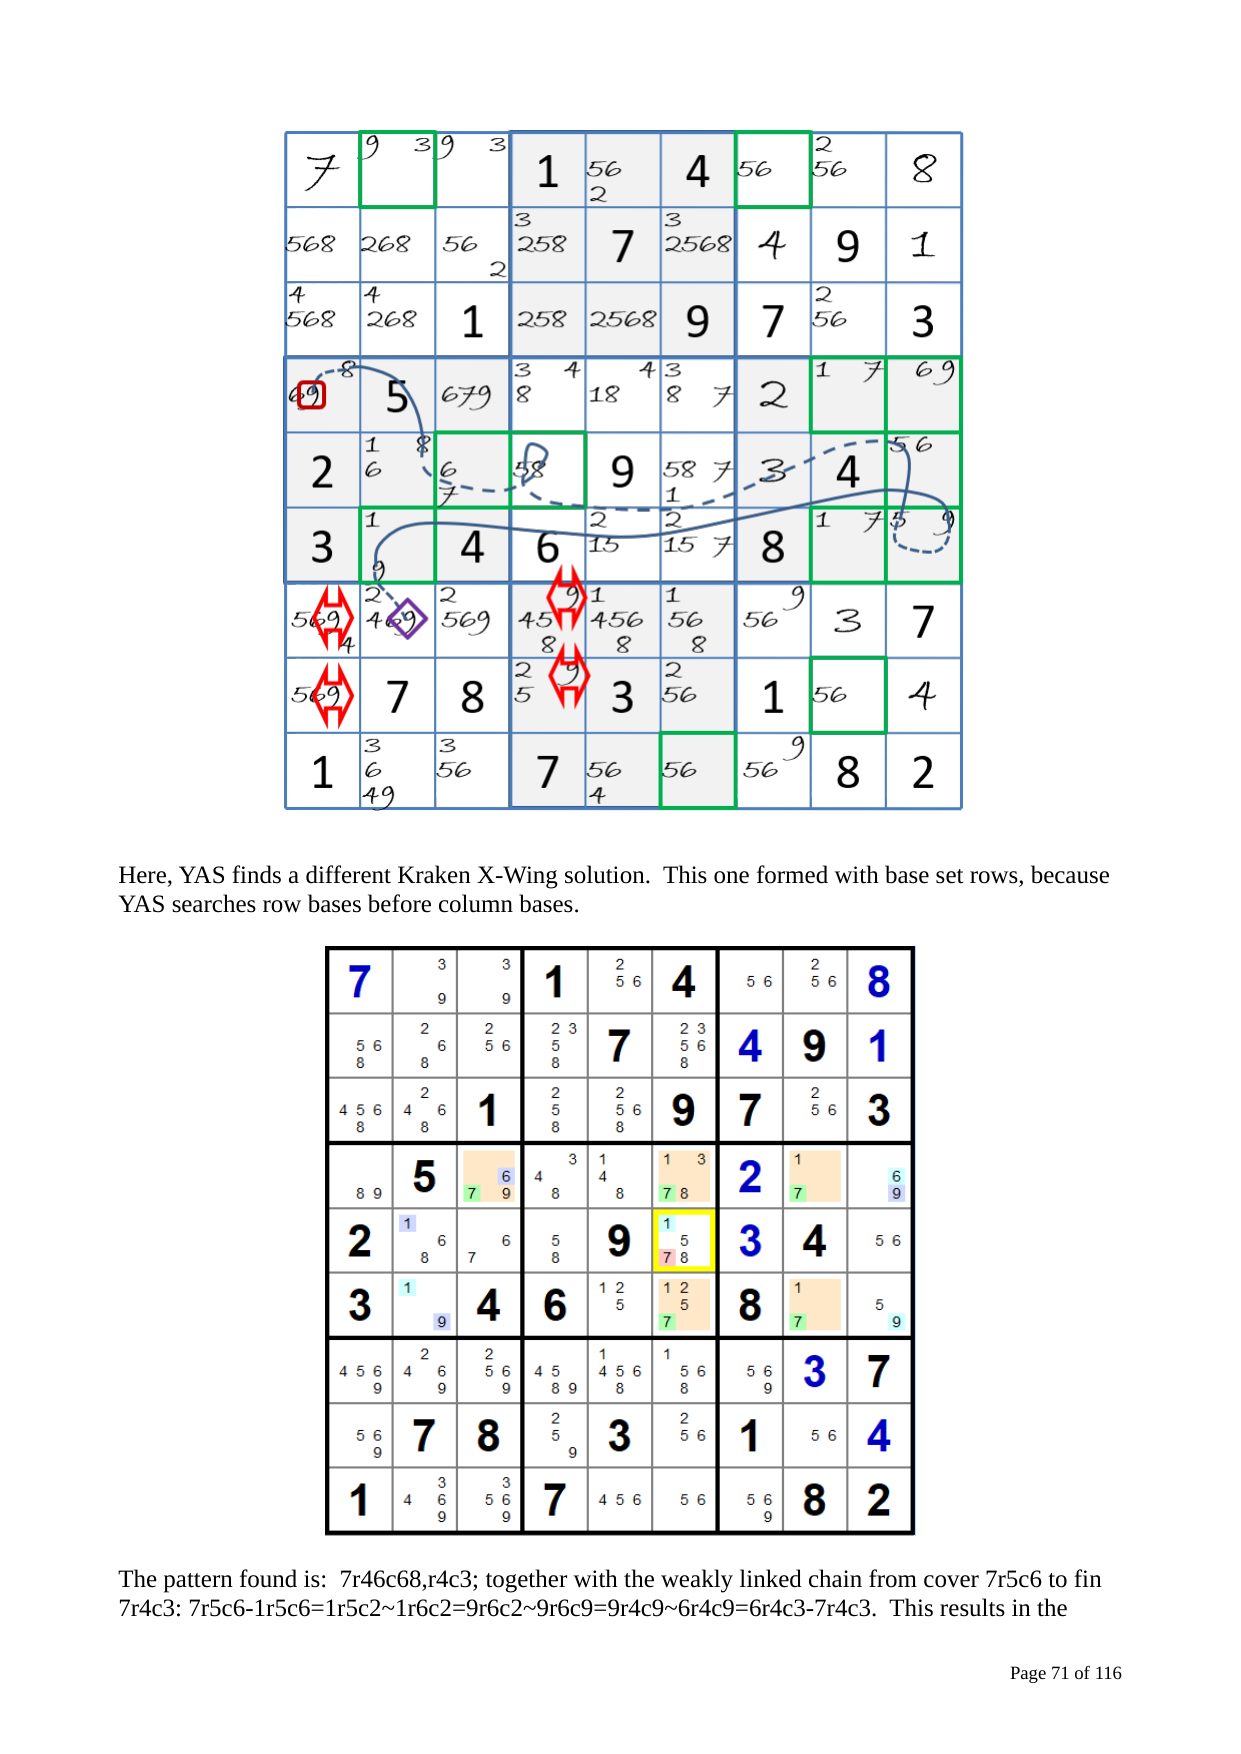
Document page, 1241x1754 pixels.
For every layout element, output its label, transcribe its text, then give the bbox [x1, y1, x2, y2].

text Here, YAS finds a different Kraken X-Wing solution. This one formed with base set rows, because YAS searches row bases before column bases. [118, 860, 1122, 917]
picture [267, 118, 974, 832]
picture [325, 946, 916, 1536]
text The pattern found is: 7r46c68,r4c3; together with the weakly linked chain from cover 7r5c6 to fin 7r4c3: 7r5c6-1r5c6=1r5c2~1r6c2=9r6c2~9r6c9=9r4c9~6r4c9=6r4c3-7r4c3. This results in the [118, 1564, 1122, 1622]
